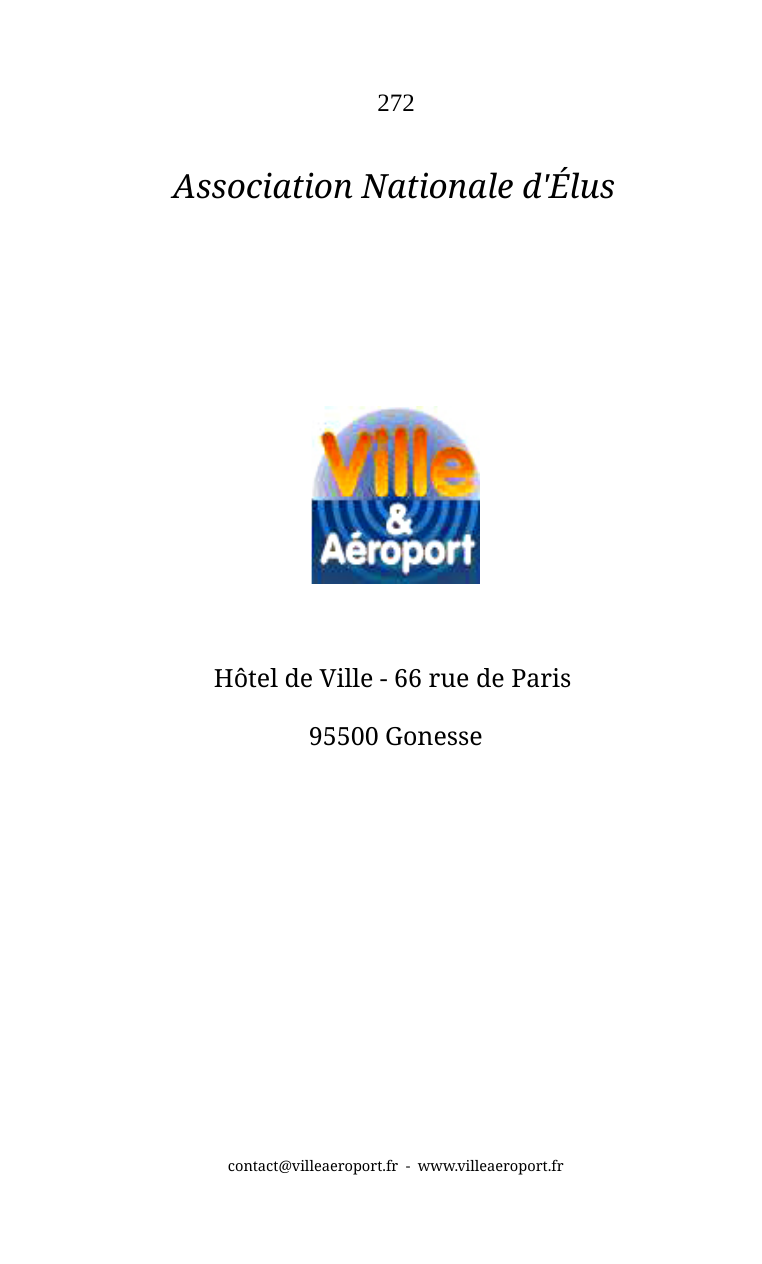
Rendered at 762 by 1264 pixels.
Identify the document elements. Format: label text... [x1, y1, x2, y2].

picture [311, 406, 480, 584]
text Hôtel de Ville - 66 rue de Paris 95500 Gonesse [118, 640, 673, 752]
text Association Nationale d'Élus [118, 147, 673, 209]
